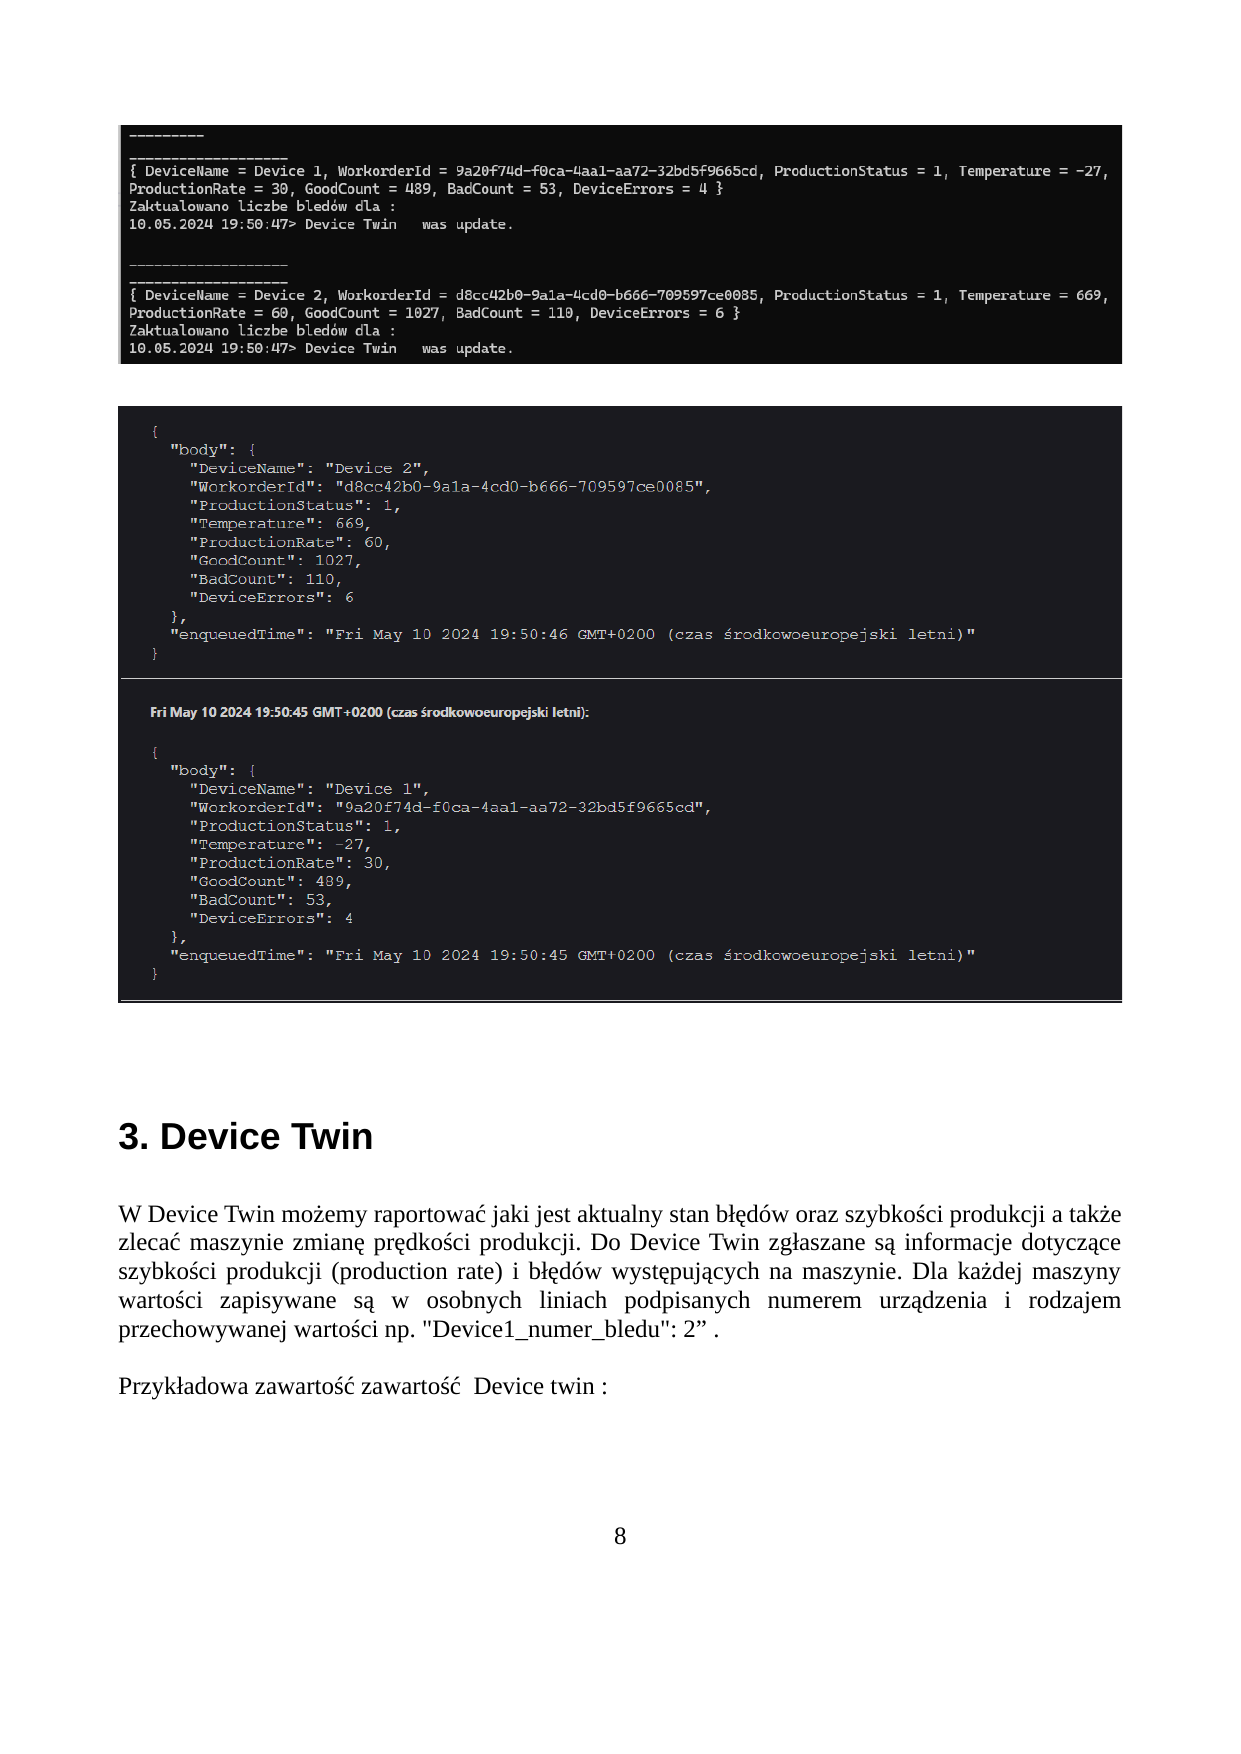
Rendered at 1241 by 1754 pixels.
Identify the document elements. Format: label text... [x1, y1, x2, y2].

subtitle 3. Device Twin [118, 1114, 1122, 1157]
picture [118, 125, 1123, 364]
text W Device Twin możemy raportować jaki jest aktualny stan błędów oraz szybkości produkcji a także zlecać maszynie zmianę prędkości produkcji. Do Device Twin zgłaszane są informacje dotyczące szybkości produkcji (production rate) i błędów występujących na maszynie. Dla każdej maszyny wartości zapisywane są w osobnych liniach podpisanych numerem urządzenia i rodzajem przechowywanej wartości np. "Device1_numer_bledu": 2” . [118, 1199, 1122, 1342]
text Przykładowa zawartość zawartość Device twin : [118, 1371, 1122, 1400]
picture [118, 406, 1123, 1003]
